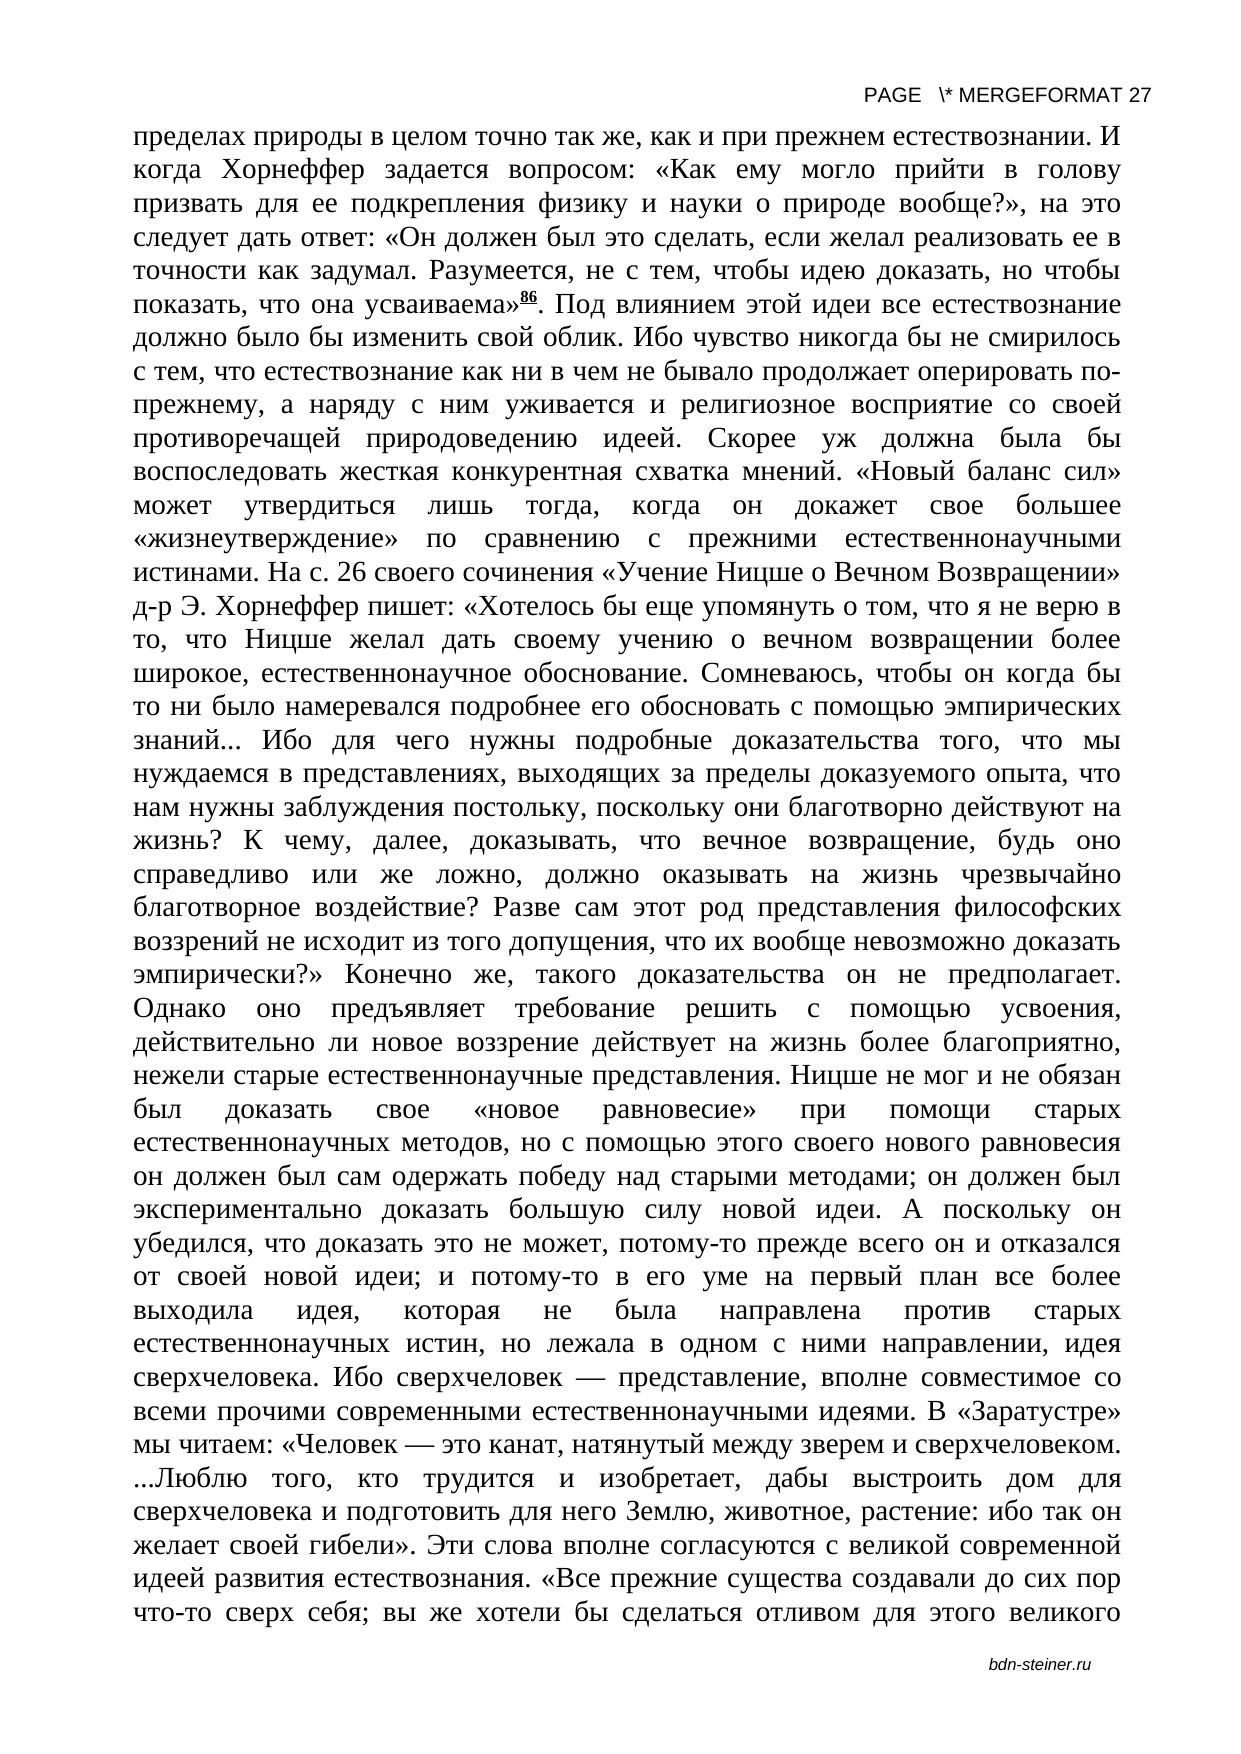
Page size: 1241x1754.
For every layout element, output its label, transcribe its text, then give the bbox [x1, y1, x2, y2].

text пределах природы в целом точно так же, как и при прежнем естествознании. И когда Хорнеффер задается вопросом: «Как ему могло прийти в голову призвать для ее подкрепления физику и науки о природе вообще?», на это следует дать ответ: «Он должен был это сделать, если желал реализовать ее в точности как задумал. Разумеется, не с тем, чтобы идею доказать, но чтобы показать, что она усваиваема»86. Под влиянием этой идеи все естествознание должно было бы изменить свой облик. Ибо чувство никогда бы не смирилось с тем, что естествознание как ни в чем не бывало продолжает оперировать по-прежнему, а наряду с ним уживается и религиозное восприятие со своей противоречащей природоведению идеей. Скорее уж должна была бы воспоследовать жесткая конкурентная схватка мнений. «Новый баланс сил» может утвердиться лишь тогда, когда он докажет свое большее «жизнеутверждение» по сравнению с прежними естественнонаучными истинами. На с. 26 своего сочинения «Учение Ницше о Вечном Возвращении» д-р Э. Хорнеффер пишет: «Хотелось бы еще упомянуть о том, что я не верю в то, что Ницше желал дать своему учению о вечном возвращении более широкое, естественнонаучное обоснование. Сомневаюсь, чтобы он когда бы то ни было намеревался подробнее его обосновать с помощью эмпирических знаний... Ибо для чего нужны подробные доказательства того, что мы нуждаемся в представлениях, выходящих за пределы доказуемого опыта, что нам нужны заблуждения постольку, поскольку они благотворно действуют на жизнь? К чему, далее, доказывать, что вечное возвращение, будь оно справедливо или же ложно, должно оказывать на жизнь чрезвычайно благотворное воздействие? Разве сам этот род представления философских воззрений не исходит из того допущения, что их вообще невозможно доказать эмпирически?» Конечно же, такого доказательства он не предполагает. Однако оно предъявляет требование решить с помощью усвоения, действительно ли новое воззрение действует на жизнь более благоприятно, нежели старые естественнонаучные представления. Ницше не мог и не обязан был доказать свое «новое равновесие» при помощи старых естественнонаучных методов, но с помощью этого своего нового равновесия он должен был сам одержать победу над старыми методами; он должен был экспериментально доказать большую силу новой идеи. А поскольку он убедился, что доказать это не может, потому-то прежде всего он и отказался от своей новой идеи; и потому-то в его уме на первый план все более выходила идея, которая не была направлена против старых естественнонаучных истин, но лежала в одном с ними направлении, идея сверхчеловека. Ибо сверхчеловек — представление, вполне совместимое со всеми прочими современными естественнонаучными идеями. В «Заратустре» мы читаем: «Человек — это канат, натянутый между зверем и сверхчеловеком. ...Люблю того, кто трудится и изобретает, дабы выстроить дом для сверхчеловека и подготовить для него Землю, животное, растение: ибо так он желает своей гибели». Эти слова вполне согласуются с великой современной идеей развития естествознания. «Все прежние существа создавали до сих пор что-то сверх себя; вы же хотели бы сделаться отливом для этого великого [133, 118, 1122, 1627]
